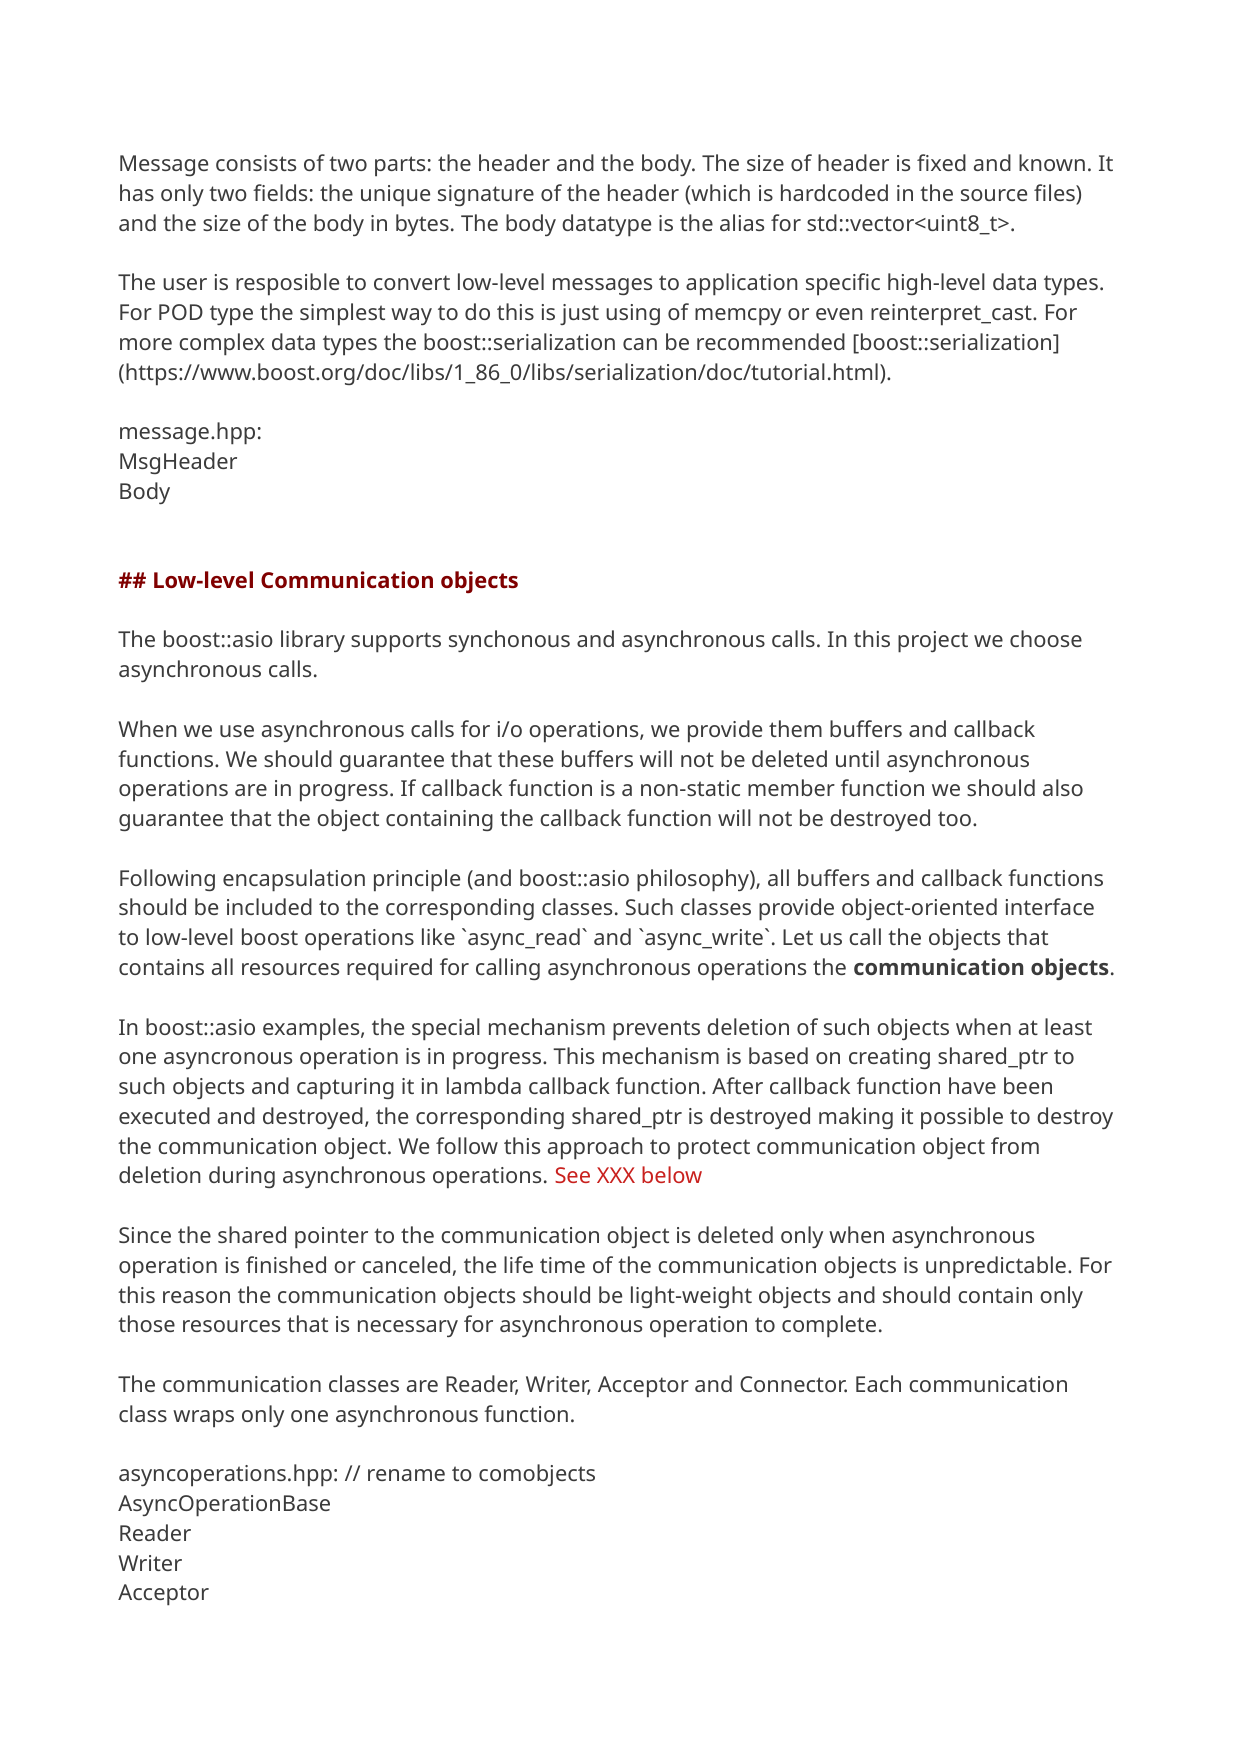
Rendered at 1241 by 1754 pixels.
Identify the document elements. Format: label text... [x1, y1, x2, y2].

text AsyncOperationBase [118, 1488, 1122, 1518]
text Message consists of two parts: the header and the body. The size of header is fixed and known. It has only two fields: the unique signature of the header (which is hardcoded in the source files) and the size of the body in bytes. The body datatype is the alias for std::vector<uint8_t>. [118, 148, 1122, 237]
text Reader [118, 1518, 1122, 1548]
text MsgHeader [118, 446, 1122, 476]
text Writer [118, 1548, 1122, 1577]
text Since the shared pointer to the communication object is deleted only when asynchronous operation is finished or canceled, the life time of the communication objects is unpredictable. For this reason the communication objects should be light-weight objects and should contain only those resources that is necessary for asynchronous operation to complete. [118, 1220, 1122, 1339]
text The boost::asio library supports synchonous and asynchronous calls. In this project we choose asynchronous calls. [118, 624, 1122, 684]
text The communication classes are Reader, Writer, Acceptor and Connector. Each communication class wraps only one asynchronous function. [118, 1369, 1122, 1428]
text Following encapsulation principle (and boost::asio philosophy), all buffers and callback functions should be included to the corresponding classes. Such classes provide object-oriented interface to low-level boost operations like `async_read` and `async_write`. Let us call the objects that contains all resources required for calling asynchronous operations the communication objects. [118, 863, 1122, 982]
text ## Low-level Communication objects [118, 565, 1122, 595]
text When we use asynchronous calls for i/o operations, we provide them buffers and callback functions. We should guarantee that these buffers will not be deleted until asynchronous operations are in progress. If callback function is a non-static member function we should also guarantee that the object containing the callback function will not be destroyed too. [118, 714, 1122, 833]
text Body [118, 476, 1122, 505]
text asyncoperations.hpp: // rename to comobjects [118, 1458, 1122, 1488]
text message.hpp: [118, 416, 1122, 446]
text The user is resposible to convert low-level messages to application specific high-level data types. For POD type the simplest way to do this is just using of memcpy or even reinterpret_cast. For more complex data types the boost::serialization can be recommended [boost::serialization](https://www.boost.org/doc/libs/1_86_0/libs/serialization/doc/tutorial.html). [118, 267, 1122, 386]
text In boost::asio examples, the special mechanism prevents deletion of such objects when at least one asyncronous operation is in progress. This mechanism is based on creating shared_ptr to such objects and capturing it in lambda callback function. After callback function have been executed and destroyed, the corresponding shared_ptr is destroyed making it possible to destroy the communication object. We follow this approach to protect communication object from deletion during asynchronous operations. See XXX below [118, 1011, 1122, 1190]
text Acceptor [118, 1577, 1122, 1607]
